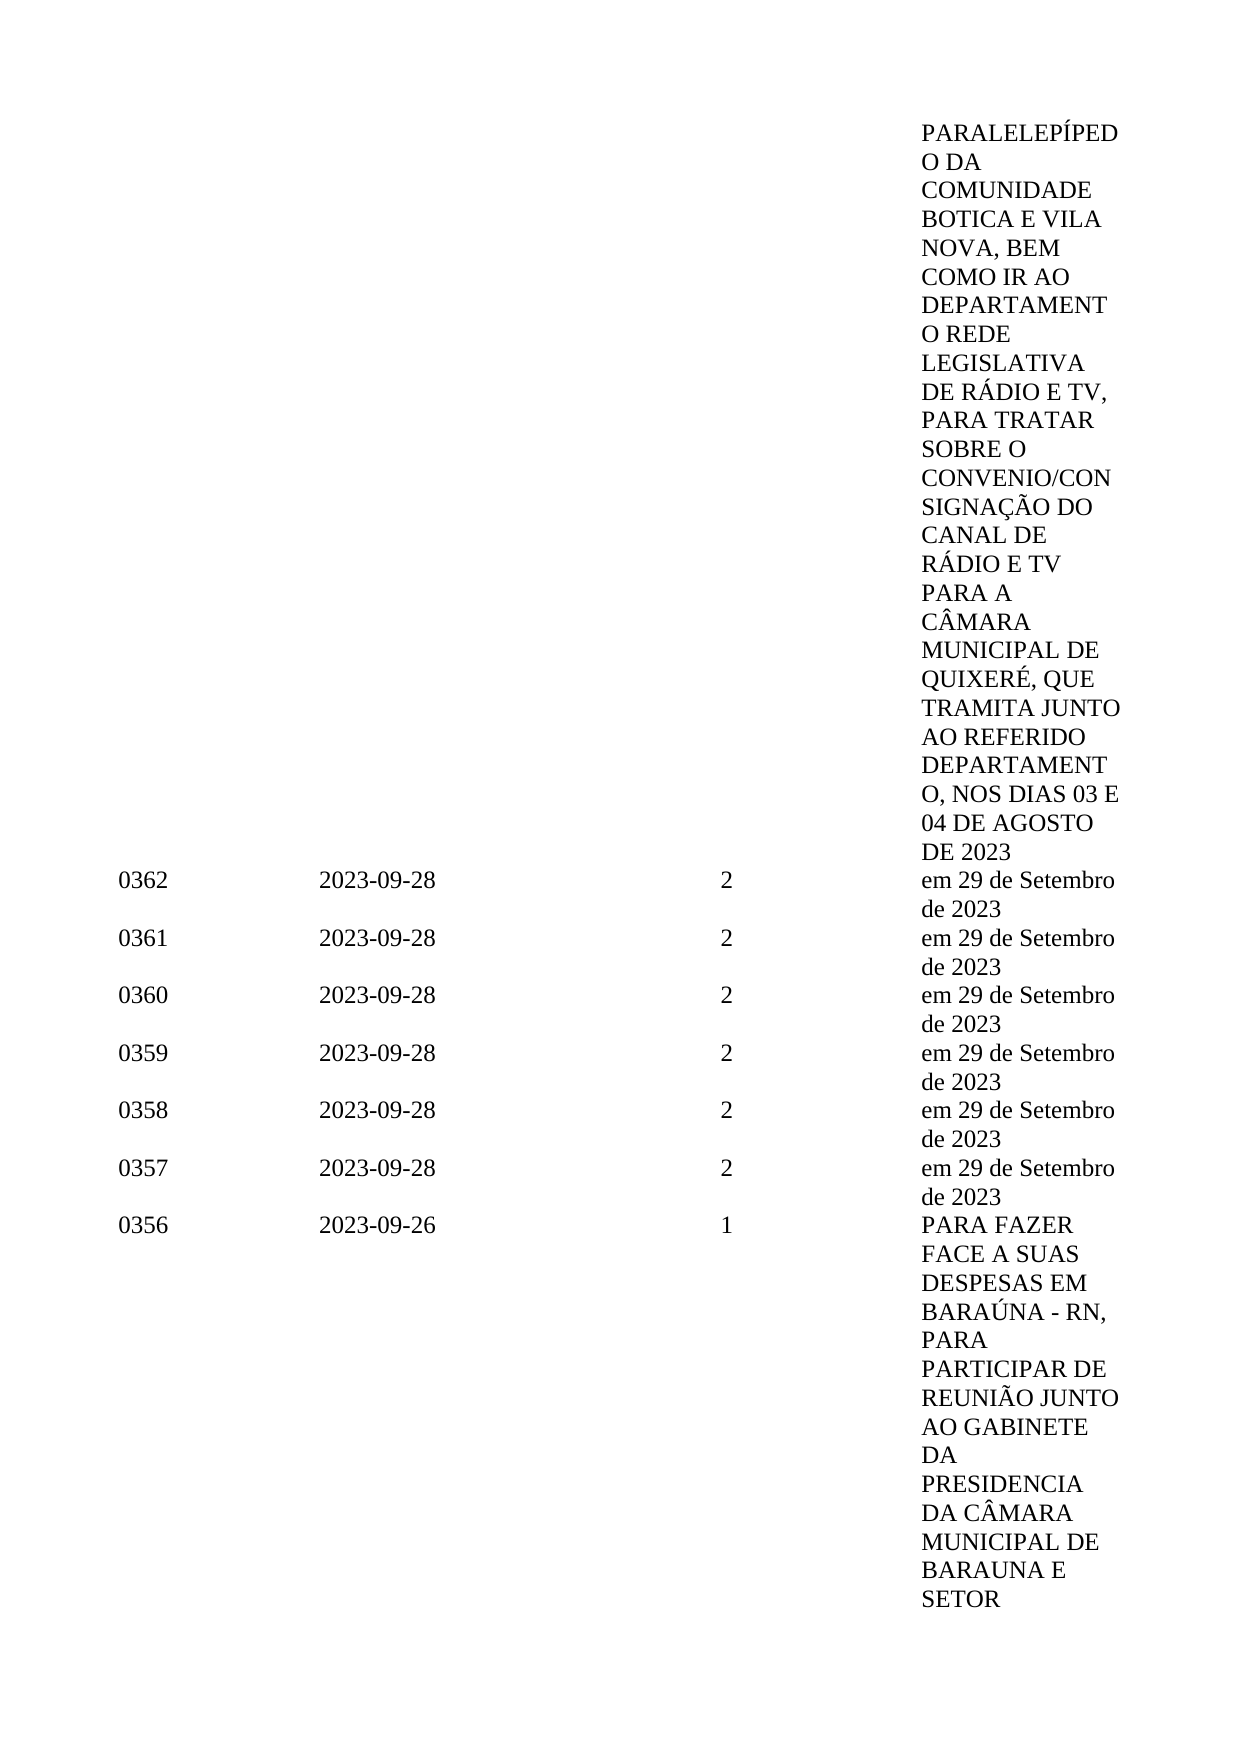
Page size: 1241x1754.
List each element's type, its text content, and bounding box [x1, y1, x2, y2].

table_cell 1 [720, 1211, 921, 1613]
table_cell [720, 118, 921, 866]
table_cell em 29 de Setembro de 2023 [921, 1096, 1122, 1153]
table_cell 2 [720, 1096, 921, 1153]
table_cell em 29 de Setembro de 2023 [921, 1153, 1122, 1211]
table_cell 2 [720, 866, 921, 923]
table_cell [520, 923, 720, 981]
table_cell [520, 1211, 720, 1613]
table_cell [520, 1038, 720, 1096]
table_cell 2023-09-28 [319, 866, 519, 923]
table_cell [520, 118, 720, 866]
table_cell 2023-09-28 [319, 1096, 519, 1153]
table_cell 2023-09-26 [319, 1211, 519, 1613]
table_cell PARA FAZER FACE A SUAS DESPESAS EM BARAÚNA - RN, PARA PARTICIPAR DE REUNIÃO JUNTO AO GABINETE DA PRESIDENCIA DA CÂMARA MUNICIPAL DE BARAUNA E SETOR [921, 1211, 1122, 1613]
table_cell [319, 118, 519, 866]
table_cell PARALELEPÍPEDO DA COMUNIDADE BOTICA E VILA NOVA, BEM COMO IR AO DEPARTAMENTO REDE LEGISLATIVA DE RÁDIO E TV, PARA TRATAR SOBRE O CONVENIO/CONSIGNAÇÃO DO CANAL DE RÁDIO E TV PARA A CÂMARA MUNICIPAL DE QUIXERÉ, QUE TRAMITA JUNTO AO REFERIDO DEPARTAMENTO, NOS DIAS 03 E 04 DE AGOSTO DE 2023 [921, 118, 1122, 866]
table_cell [520, 866, 720, 923]
table_cell em 29 de Setembro de 2023 [921, 1038, 1122, 1096]
table_cell [520, 981, 720, 1038]
table_cell 0359 [118, 1038, 319, 1096]
table_cell 0361 [118, 923, 319, 981]
table_cell 2023-09-28 [319, 981, 519, 1038]
table_cell 2 [720, 923, 921, 981]
table_cell 0357 [118, 1153, 319, 1211]
table_cell 2023-09-28 [319, 1038, 519, 1096]
table_cell em 29 de Setembro de 2023 [921, 923, 1122, 981]
table_cell [118, 118, 319, 866]
table_cell 2023-09-28 [319, 1153, 519, 1211]
table_cell 2 [720, 981, 921, 1038]
table_cell 0362 [118, 866, 319, 923]
table_cell 0356 [118, 1211, 319, 1613]
table_cell 0360 [118, 981, 319, 1038]
table_cell 2 [720, 1038, 921, 1096]
table_cell 0358 [118, 1096, 319, 1153]
table_cell [520, 1153, 720, 1211]
table_cell 2023-09-28 [319, 923, 519, 981]
table_cell 2 [720, 1153, 921, 1211]
table_cell em 29 de Setembro de 2023 [921, 866, 1122, 923]
table_cell em 29 de Setembro de 2023 [921, 981, 1122, 1038]
table_cell [520, 1096, 720, 1153]
